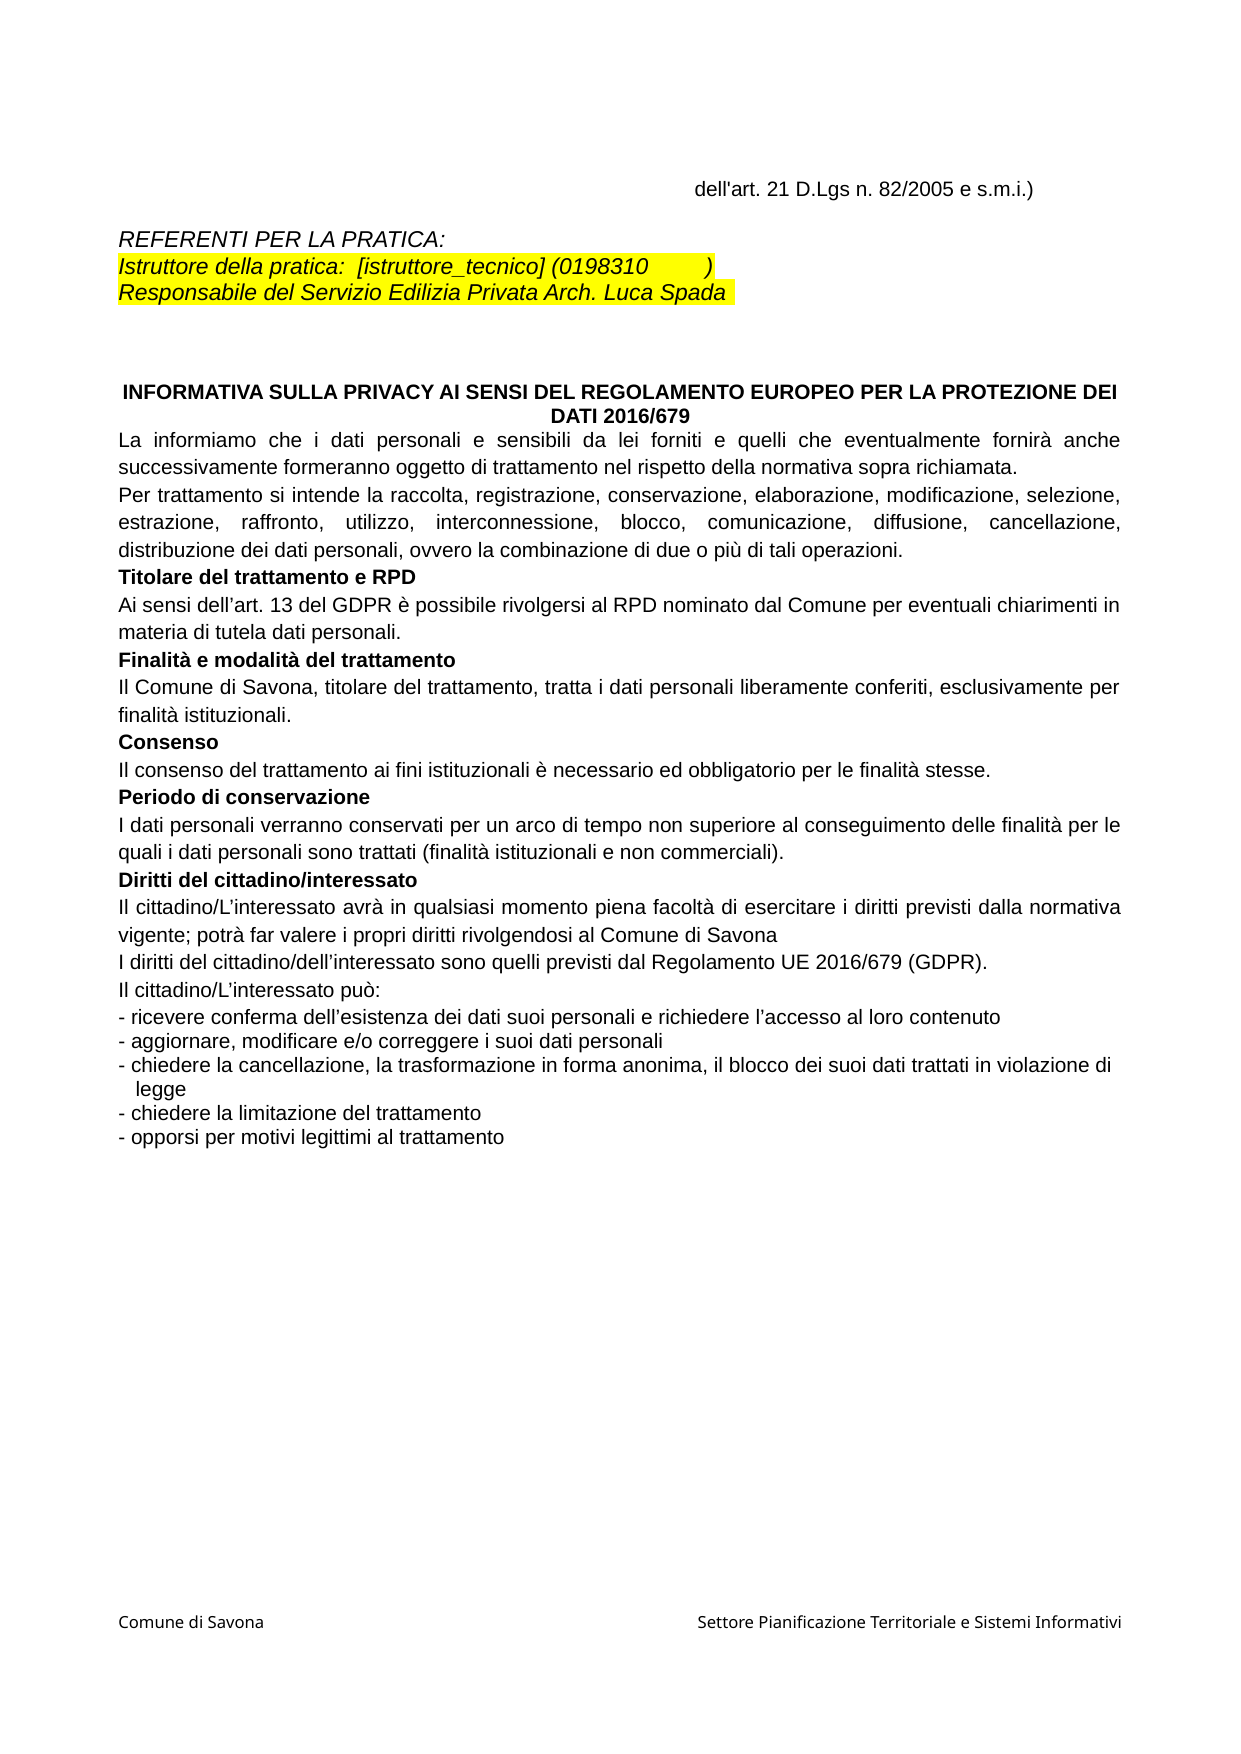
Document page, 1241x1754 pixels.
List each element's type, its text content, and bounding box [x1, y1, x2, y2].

text Finalità e modalità del trattamento [118, 648, 1122, 672]
text Il Comune di Savona, titolare del trattamento, tratta i dati personali liberamente conferiti, esclusivamente per finalità istituzionali. [118, 675, 1122, 727]
text Il cittadino/L’interessato avrà in qualsiasi momento piena facoltà di esercitare i diritti previsti dalla normativa vigente; potrà far valere i propri diritti rivolgendosi al Comune di Savona [118, 895, 1122, 947]
text - aggiornare, modificare e/o correggere i suoi dati personali [118, 1029, 1122, 1053]
text Il consenso del trattamento ai fini istituzionali è necessario ed obbligatorio per le finalità stesse. [118, 758, 1122, 782]
text Ai sensi dell’art. 13 del GDPR è possibile rivolgersi al RPD nominato dal Comune per eventuali chiarimenti in materia di tutela dati personali. [118, 593, 1122, 644]
text legge [118, 1077, 1122, 1101]
table_cell [118, 177, 606, 226]
text I dati personali verranno conservati per un arco di tempo non superiore al conseguimento delle finalità per le quali i dati personali sono trattati (finalità istituzionali e non commerciali). [118, 813, 1122, 864]
text I diritti del cittadino/dell’interessato sono quelli previsti dal Regolamento UE 2016/679 (GDPR). [118, 950, 1122, 974]
text Periodo di conservazione [118, 785, 1122, 809]
text Responsabile del Servizio Edilizia Privata Arch. Luca Spada [118, 279, 1122, 305]
text Per trattamento si intende la raccolta, registrazione, conservazione, elaborazione, modificazione, selezione, estrazione, raffronto, utilizzo, interconnessione, blocco, comunicazione, diffusione, cancellazione, distribuzione dei dati personali, ovvero la combinazione di due o più di tali operazioni. [118, 483, 1122, 562]
text - ricevere conferma dell’esistenza dei dati suoi personali e richiedere l’accesso al loro contenuto [118, 1005, 1122, 1029]
text REFERENTI PER LA PRATICA: [118, 226, 1122, 253]
text Diritti del cittadino/interessato [118, 868, 1122, 892]
text Titolare del trattamento e RPD [118, 565, 1122, 589]
text La informiamo che i dati personali e sensibili da lei forniti e quelli che eventualmente fornirà anche successivamente formeranno oggetto di trattamento nel rispetto della normativa sopra richiamata. [118, 428, 1122, 479]
text - opporsi per motivi legittimi al trattamento [118, 1125, 1122, 1149]
text Il cittadino/L’interessato può: [118, 978, 1122, 1002]
text - chiedere la limitazione del trattamento [118, 1101, 1122, 1125]
text Istruttore della pratica: [istruttore_tecnico] (0198310 ) [118, 253, 1122, 279]
text Consenso [118, 730, 1122, 754]
text - chiedere la cancellazione, la trasformazione in forma anonima, il blocco dei suoi dati trattati in violazione di [118, 1053, 1122, 1077]
text INFORMATIVA SULLA PRIVACY AI SENSI DEL REGOLAMENTO EUROPEO PER LA PROTEZIONE DEI DATI 2016/679 [118, 380, 1122, 428]
table_cell dell'art. 21 D.Lgs n. 82/2005 e s.m.i.) [606, 177, 1122, 226]
